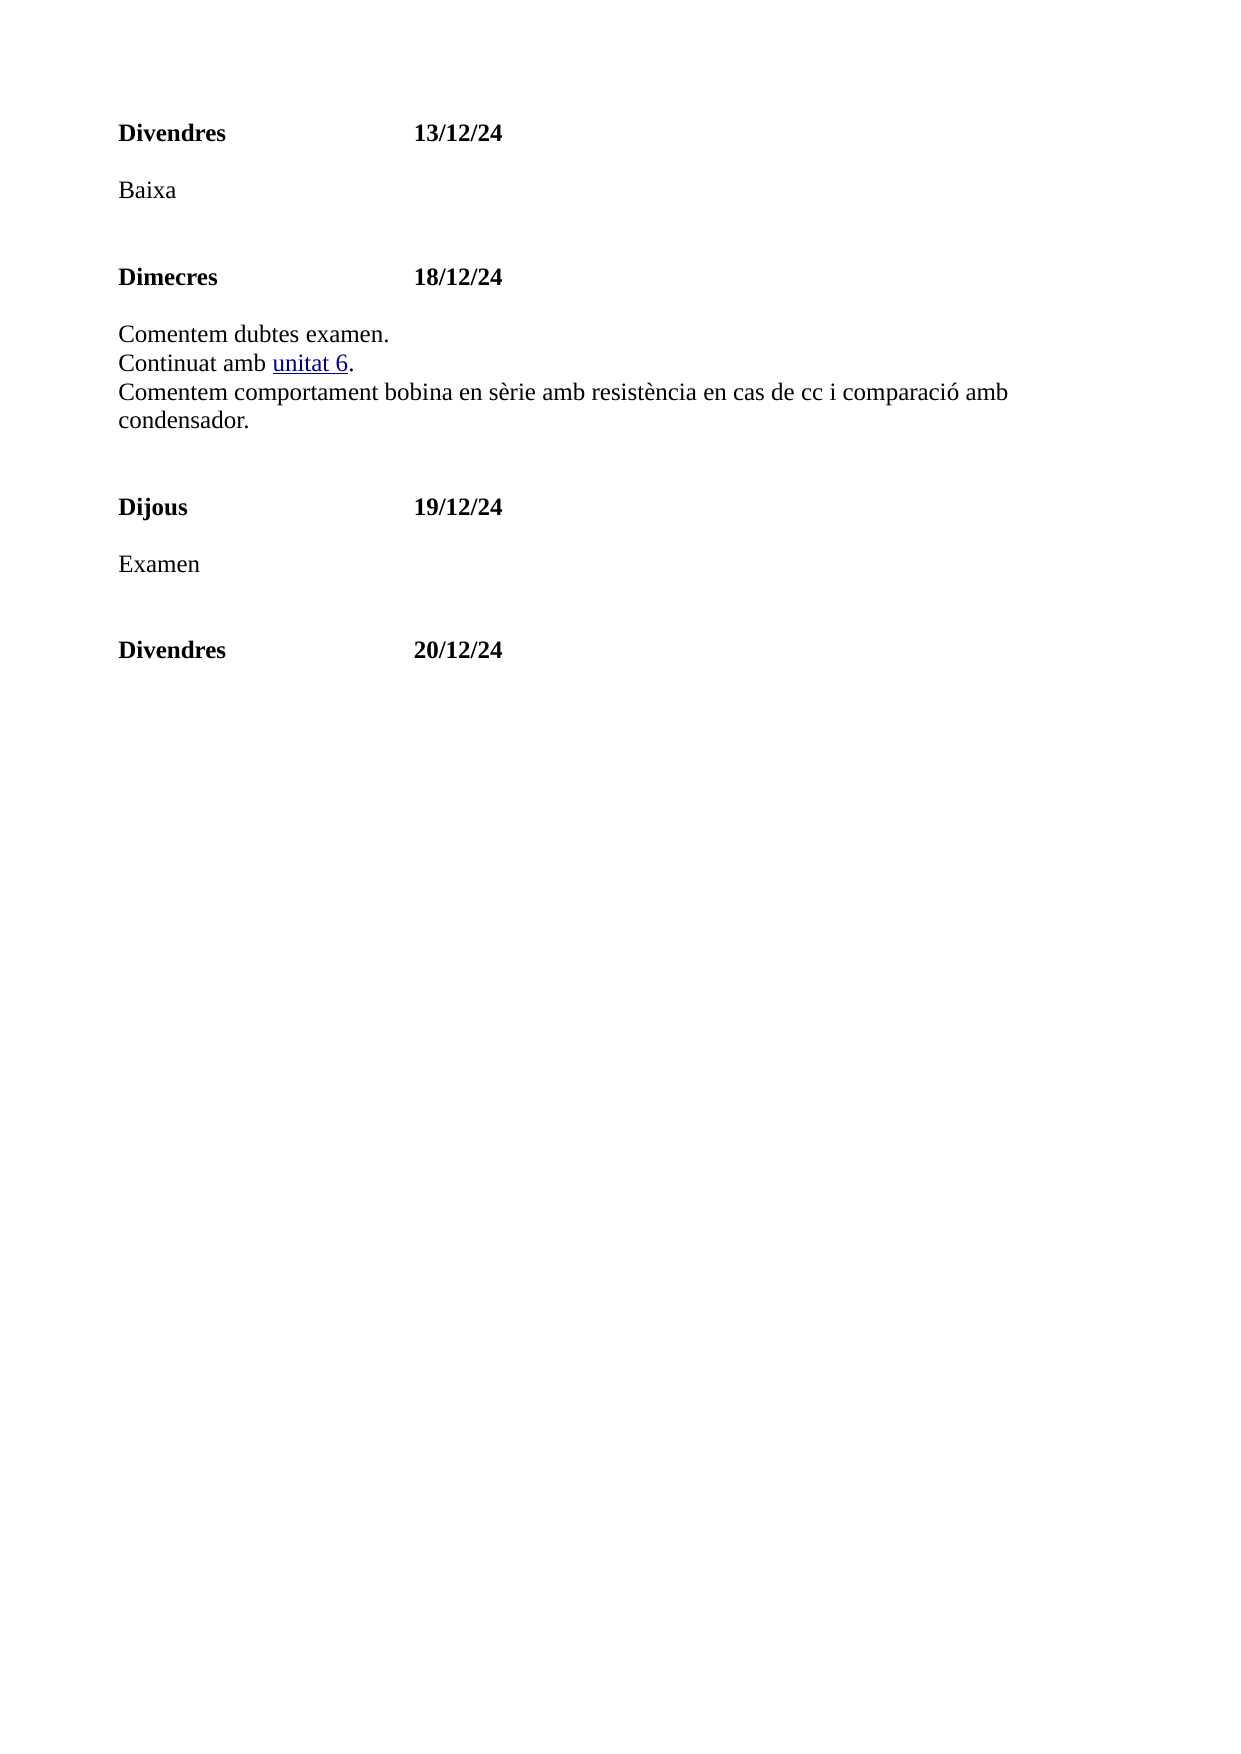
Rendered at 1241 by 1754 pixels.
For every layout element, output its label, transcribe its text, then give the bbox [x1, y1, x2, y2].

text Divendres 13/12/24 [118, 118, 1122, 147]
text Baixa [118, 176, 1122, 204]
text Dimecres 18/12/24 [118, 262, 1122, 291]
text Comentem comportament bobina en sèrie amb resistència en cas de cc i comparació amb condensador. [118, 377, 1122, 434]
text Continuat amb unitat 6. [118, 348, 1122, 377]
text Comentem dubtes examen. [118, 319, 1122, 348]
text Dijous 19/12/24 [118, 492, 1122, 521]
text Divendres 20/12/24 [118, 636, 1122, 664]
text Examen [118, 549, 1122, 578]
